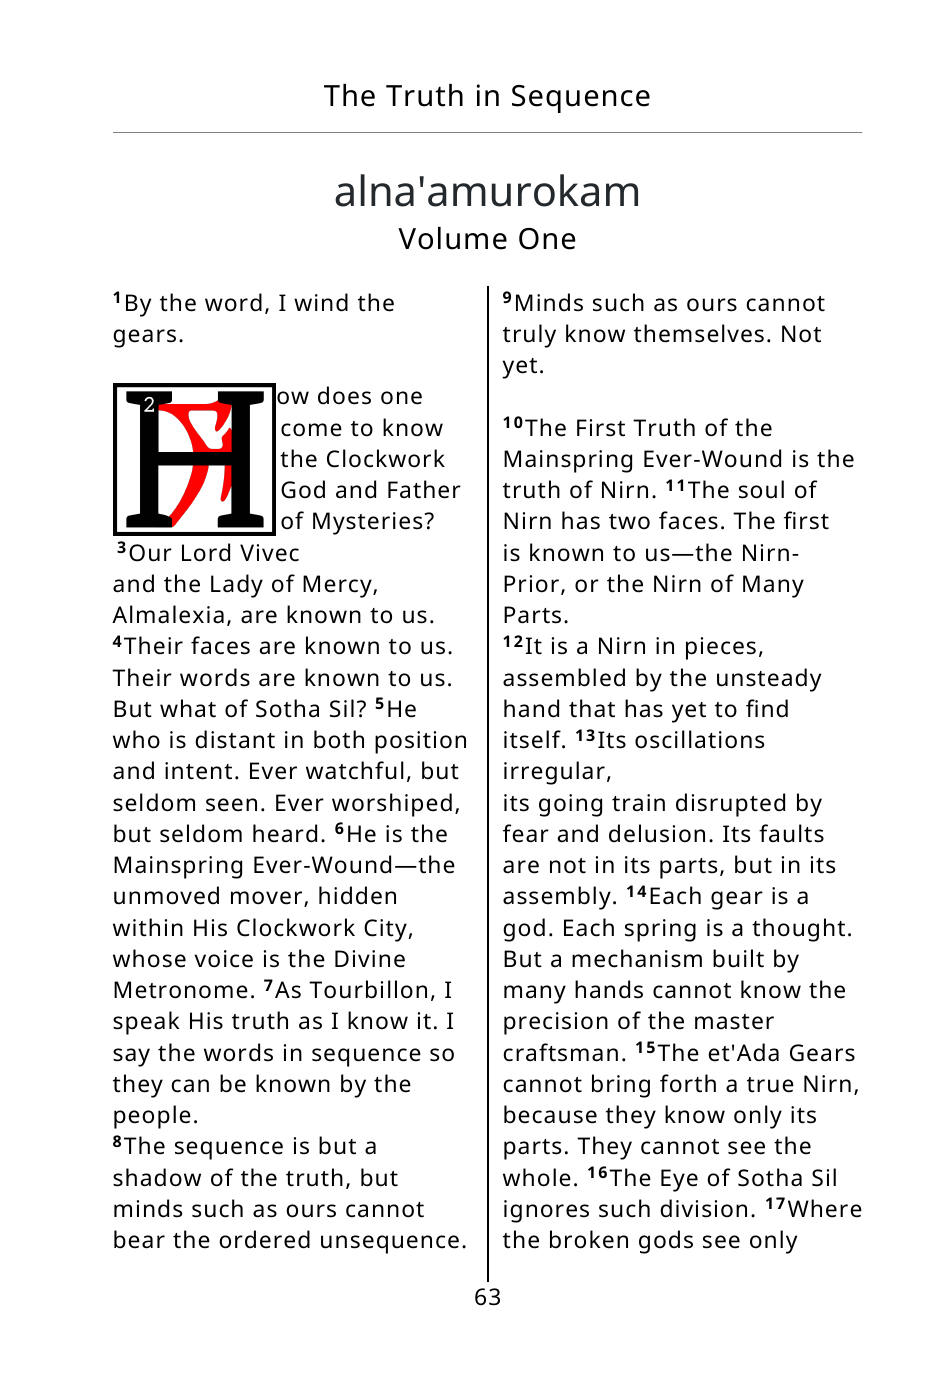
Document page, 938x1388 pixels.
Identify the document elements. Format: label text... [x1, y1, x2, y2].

text the Clockwork [276, 443, 472, 474]
text 3Our Lord Vivec [112, 537, 472, 568]
picture [113, 383, 276, 536]
text 10The First Truth of the Mainspring Ever-Wound is the truth of Nirn. 11The soul of Nirn has two faces. The first is known to us—the Nirn-Prior, or the Nirn of Many Parts. 12It is a Nirn in pieces, assembled by the unsteady hand that has yet to find itself. 13Its oscillations irregular, its going train disrupted by fear and delusion. Its faults are not in its parts, but in its assembly. 14Each gear is a god. Each spring is a thought. But a mechanism built by many hands cannot know the precision of the master craftsman. 15The et'Ada Gears cannot bring forth a true Nirn, because they know only its parts. They cannot see the whole. 16The Eye of Sotha Sil ignores such division. 17Where the broken gods see only [502, 412, 862, 1255]
text ow does one [112, 380, 472, 412]
text come to know [276, 412, 472, 443]
text 1By the word, I wind the gears. [112, 287, 472, 349]
text of Mysteries? [112, 505, 472, 537]
text The Truth in Sequence [112, 75, 862, 115]
text 9Minds such as ours cannot truly know themselves. Not yet. [502, 287, 862, 380]
text Volume One [112, 218, 862, 258]
text and the Lady of Mercy, Almalexia, are known to us. 4Their faces are known to us. Their words are known to us. But what of Sotha Sil? 5He who is distant in both position and intent. Ever watchful, but seldom seen. Ever worshiped, but seldom heard. 6He is the Mainspring Ever-Wound—the unmoved mover, hidden within His Clockwork City, whose voice is the Divine Metronome. 7As Tourbillon, I speak His truth as I know it. I say the words in sequence so they can be known by the people. 8The sequence is but a shadow of the truth, but minds such as ours cannot bear the ordered unsequence. [112, 568, 472, 1255]
text God and Father [276, 474, 472, 505]
subtitle alna'amurokam [112, 162, 862, 218]
